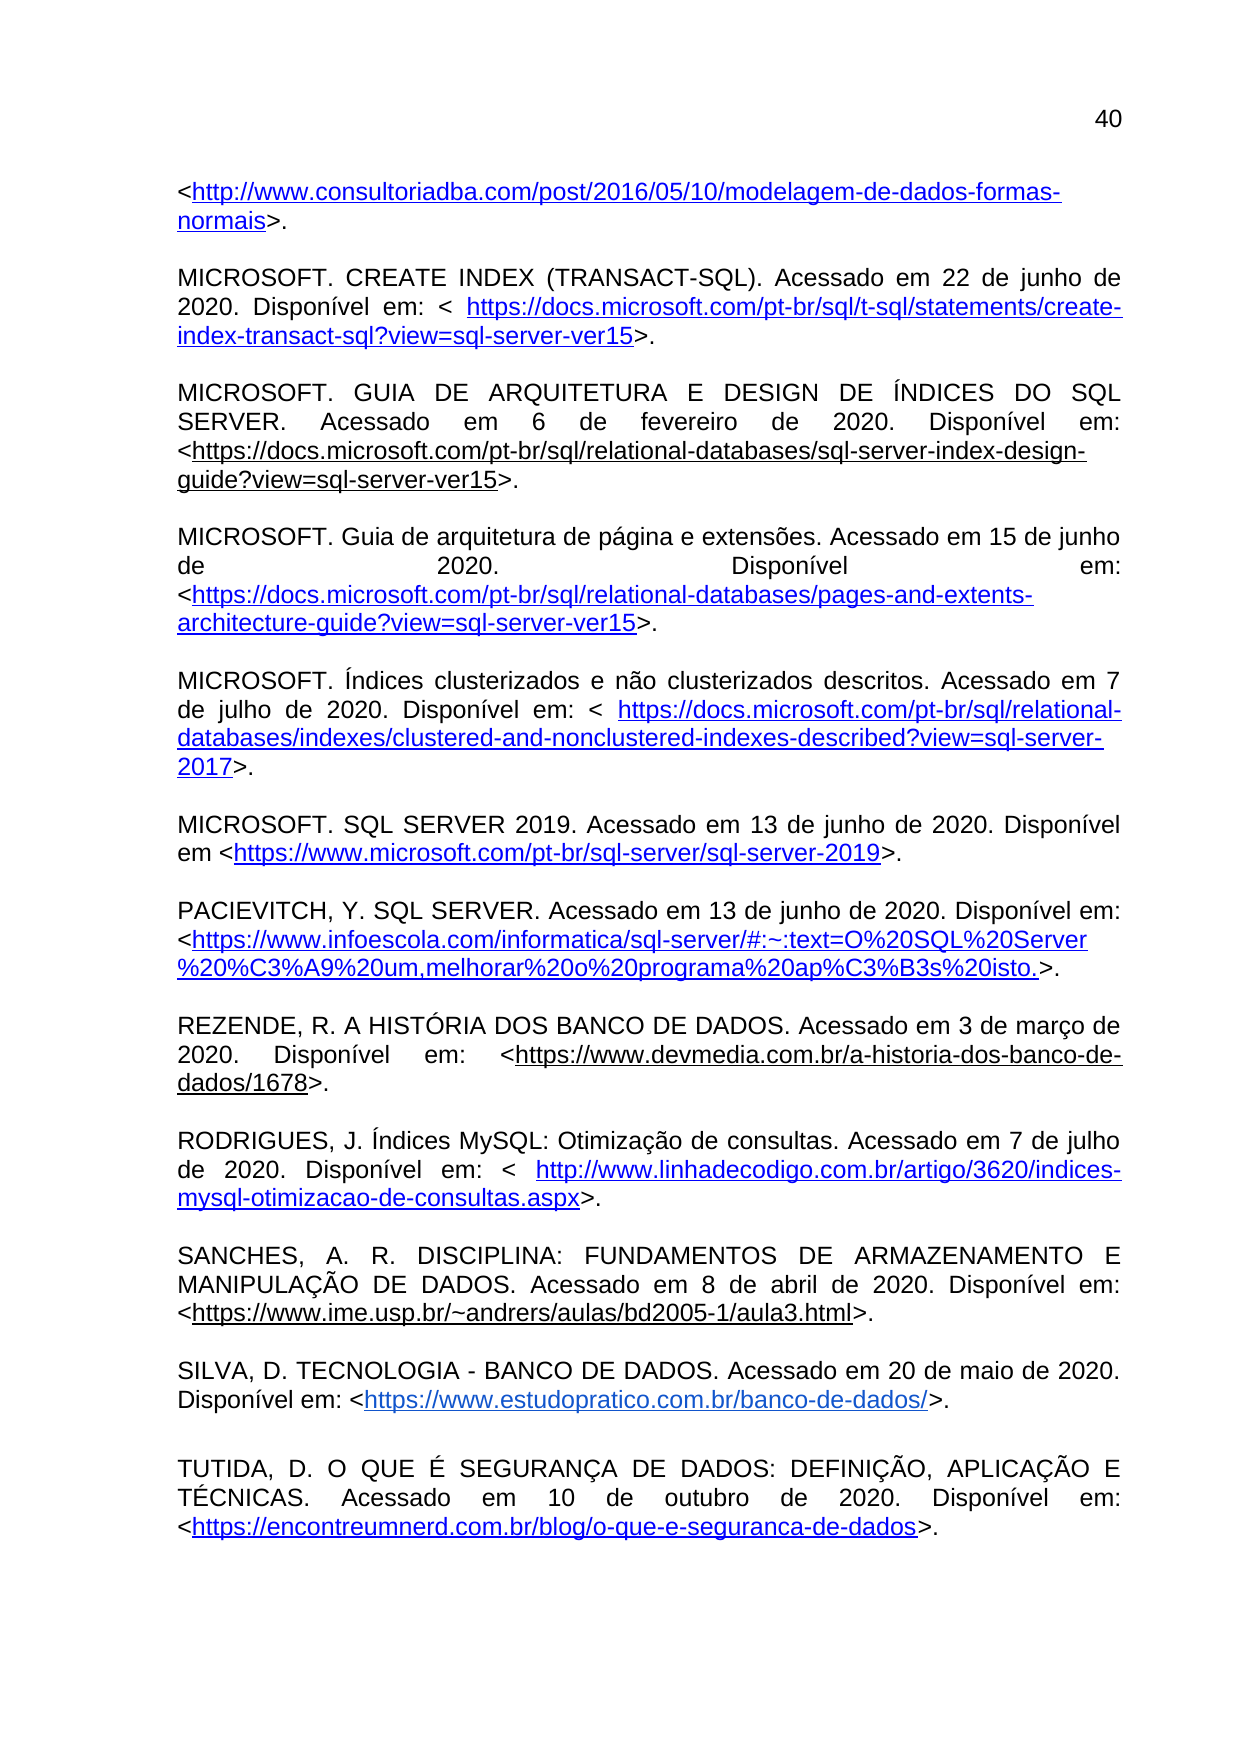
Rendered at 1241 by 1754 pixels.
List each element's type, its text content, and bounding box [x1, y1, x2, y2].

text TUTIDA, D. O QUE É SEGURANÇA DE DADOS: DEFINIÇÃO, APLICAÇÃO E TÉCNICAS. Acessado em 10 de outubro de 2020. Disponível em: <https://encontreumnerd.com.br/blog/o-que-e-seguranca-de-dados>. [177, 1454, 1122, 1540]
text MICROSOFT. Índices clusterizados e não clusterizados descritos. Acessado em 7 de julho de 2020. Disponível em: < https://docs.microsoft.com/pt-br/sql/relational-databases/indexes/clustered-and-nonclustered-indexes-described?view=sql-server-2017>. [177, 666, 1122, 781]
text MICROSOFT. CREATE INDEX (TRANSACT-SQL). Acessado em 22 de junho de 2020. Disponível em: < https://docs.microsoft.com/pt-br/sql/t-sql/statements/create-index-transact-sql?view=sql-server-ver15>. [177, 263, 1122, 349]
text SANCHES, A. R. DISCIPLINA: FUNDAMENTOS DE ARMAZENAMENTO E MANIPULAÇÃO DE DADOS. Acessado em 8 de abril de 2020. Disponível em: <https://www.ime.usp.br/~andrers/aulas/bd2005-1/aula3.html>. [177, 1241, 1122, 1327]
text MICROSOFT. GUIA DE ARQUITETURA E DESIGN DE ÍNDICES DO SQL SERVER. Acessado em 6 de fevereiro de 2020. Disponível em: <https://docs.microsoft.com/pt-br/sql/relational-databases/sql-server-index-design-guide?view=sql-server-ver15>. [177, 378, 1122, 493]
text <http://www.consultoriadba.com/post/2016/05/10/modelagem-de-dados-formas-normais>. [177, 177, 1122, 234]
text PACIEVITCH, Y. SQL SERVER. Acessado em 13 de junho de 2020. Disponível em: <https://www.infoescola.com/informatica/sql-server/#:~:text=O%20SQL%20Server%20%C3%A9%20um,melhorar%20o%20programa%20ap%C3%B3s%20isto.>. [177, 896, 1122, 982]
text REZENDE, R. A HISTÓRIA DOS BANCO DE DADOS. Acessado em 3 de março de 2020. Disponível em: <https://www.devmedia.com.br/a-historia-dos-banco-de-dados/1678>. [177, 1011, 1122, 1097]
text RODRIGUES, J. Índices MySQL: Otimização de consultas. Acessado em 7 de julho de 2020. Disponível em: < http://www.linhadecodigo.com.br/artigo/3620/indices-mysql-otimizacao-de-consultas.aspx>. [177, 1126, 1122, 1212]
text SILVA, D. TECNOLOGIA - BANCO DE DADOS. Acessado em 20 de maio de 2020. Disponível em: <https://www.estudopratico.com.br/banco-de-dados/>. [177, 1356, 1122, 1413]
text MICROSOFT. SQL SERVER 2019. Acessado em 13 de junho de 2020. Disponível em <https://www.microsoft.com/pt-br/sql-server/sql-server-2019>. [177, 809, 1122, 867]
text MICROSOFT. Guia de arquitetura de página e extensões. Acessado em 15 de junho de 2020. Disponível em: <https://docs.microsoft.com/pt-br/sql/relational-databases/pages-and-extents-architecture-guide?view=sql-server-ver15>. [177, 522, 1122, 637]
